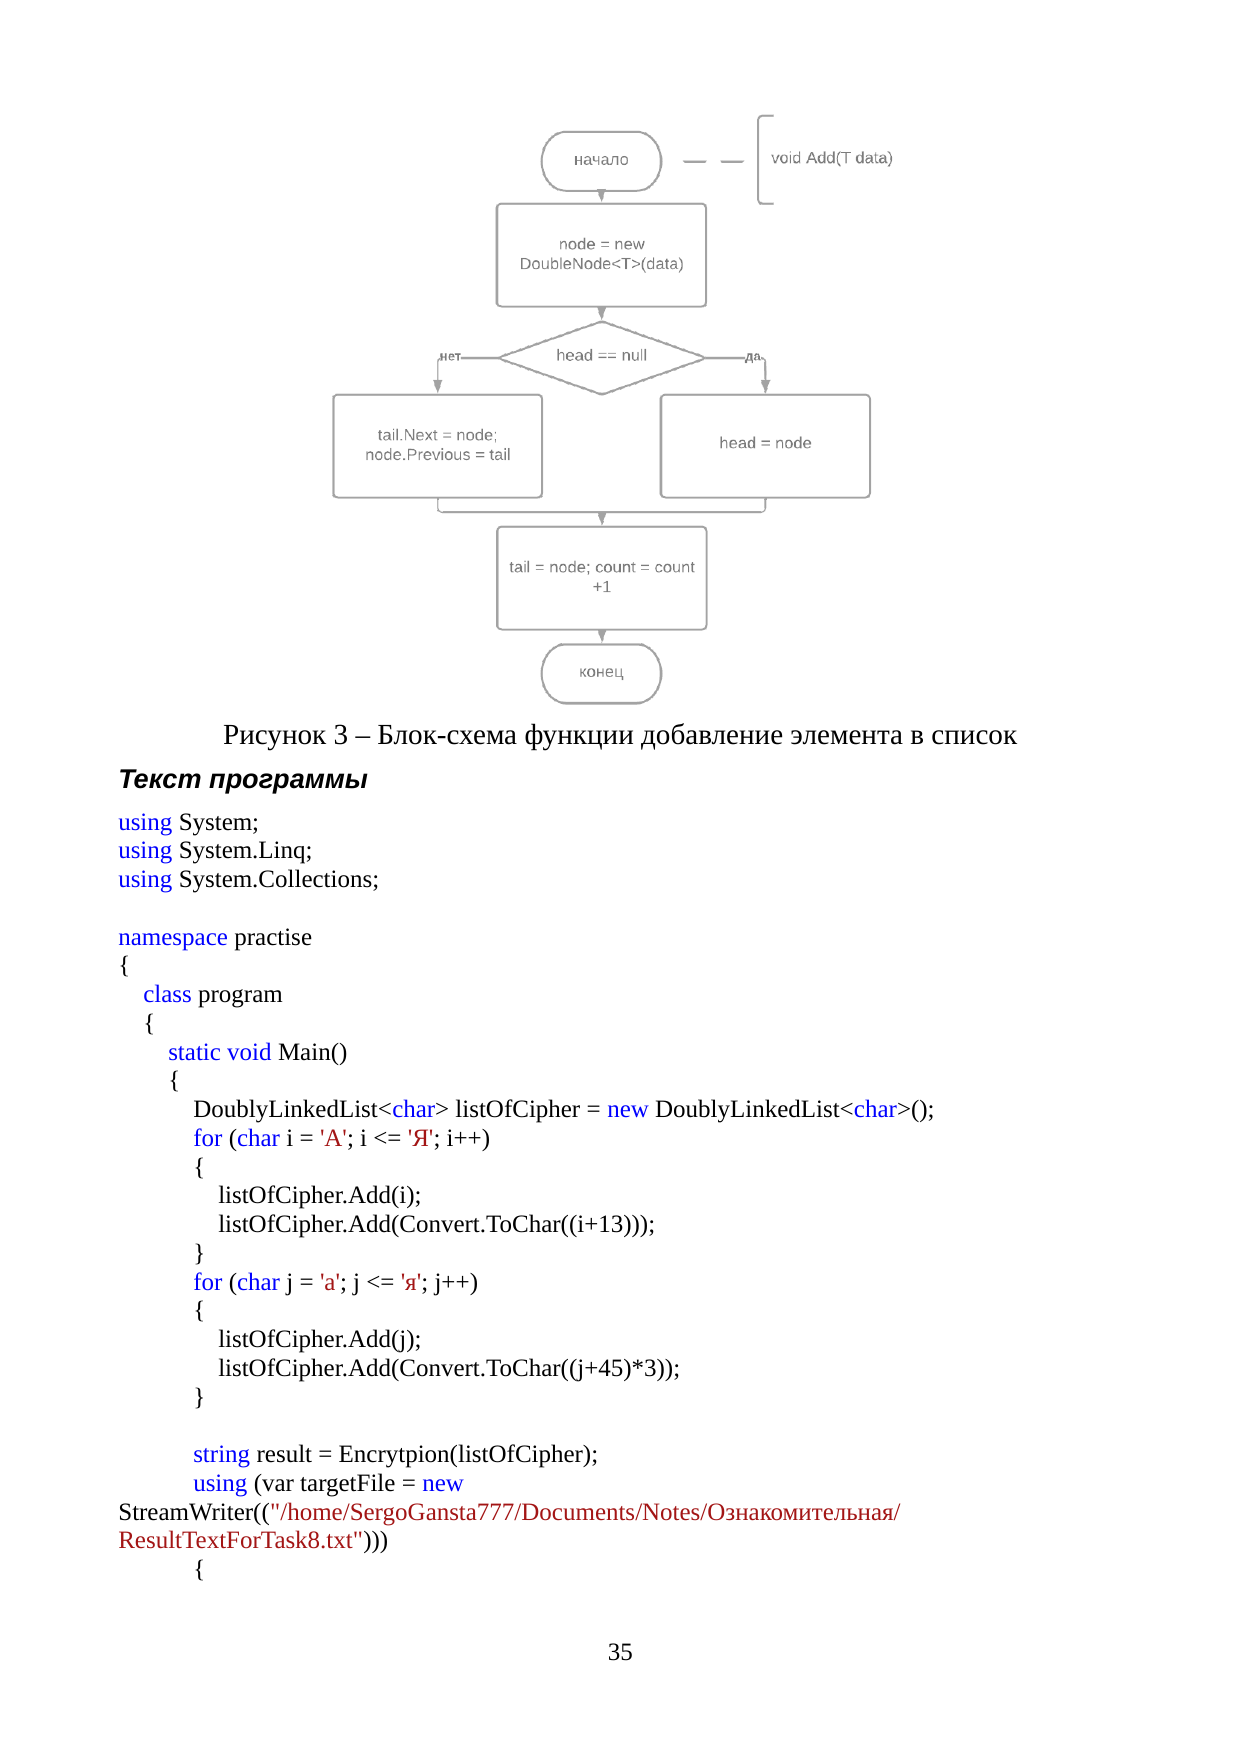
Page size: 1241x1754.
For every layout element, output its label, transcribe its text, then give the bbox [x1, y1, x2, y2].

text Рисунок 3 – Блок-схема функции добавление элемента в список [118, 717, 1122, 751]
subtitle Текст программы [118, 763, 1122, 794]
picture [303, 106, 937, 718]
text using System; using System.Linq; using System.Collections; namespace practise { class program { static void Main() { DoublyLinkedList<char> listOfCipher = new DoublyLinkedList<char>(); for (char i = 'А'; i <= 'Я'; i++) { listOfCipher.Add(i); listOfCipher.Add(Convert.ToChar((i+13))); } for (char j = 'a'; j <= 'я'; j++) { listOfCipher.Add(j); listOfCipher.Add(Convert.ToChar((j+45)*3)); } string result = Encrytpion(listOfCipher); using (var targetFile = new StreamWriter(("/home/SergoGansta777/Documents/Notes/Ознакомительная/ResultTextForTask8.txt"))) { [118, 807, 1122, 1583]
text [118, 106, 303, 717]
text [937, 106, 1122, 717]
